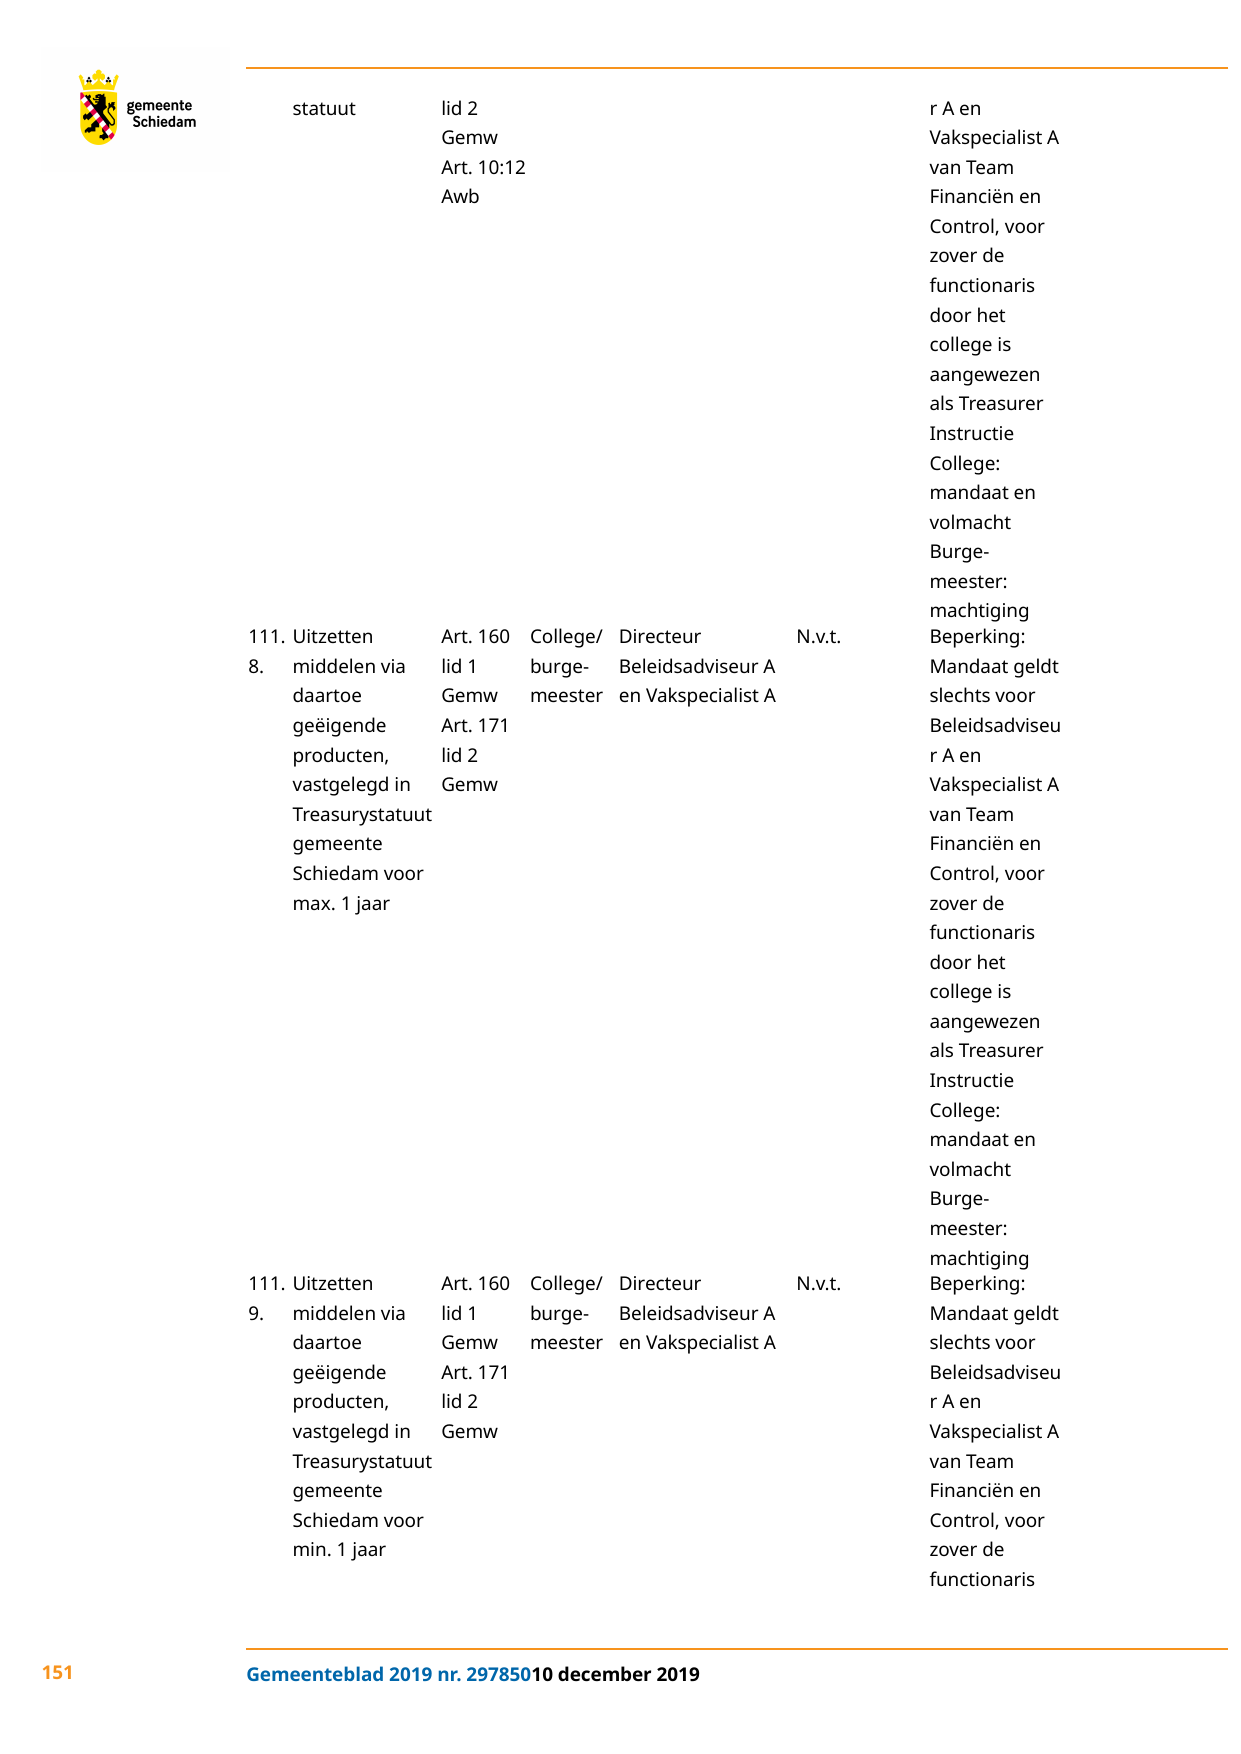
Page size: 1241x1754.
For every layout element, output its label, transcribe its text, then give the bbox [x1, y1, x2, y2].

table_cell Directeur Beleidsadviseur A en Vakspecialist A [619, 624, 796, 1270]
table_cell Beperking: Mandaat geldt slechts voor Beleidsadviseur A en Vakspecialist A van Team Financiën en Control, voor zover de functionaris [929, 1270, 1063, 1592]
table_cell lid 2 Gemw Art. 10:12 Awb [441, 95, 530, 623]
table_cell 111.8. [248, 624, 292, 1270]
table_cell 111.9. [248, 1270, 292, 1592]
table_cell [619, 95, 796, 623]
table_cell [530, 95, 619, 623]
table_cell statuut [293, 95, 441, 623]
picture [41, 47, 231, 172]
table_cell Directeur Beleidsadviseur A en Vakspecialist A [619, 1270, 796, 1592]
table_cell College/ burge-meester [530, 1270, 619, 1592]
table_cell Uitzetten middelen via daartoe geëigende producten, vastgelegd in Treasurystatuut gemeente Schiedam voor max. 1 jaar [293, 624, 441, 1270]
table_cell College/ burge-meester [530, 624, 619, 1270]
table_cell Art. 160 lid 1 Gemw Art. 171 lid 2 Gemw [441, 1270, 530, 1592]
table_cell [248, 95, 292, 623]
table_cell Art. 160 lid 1 Gemw Art. 171 lid 2 Gemw [441, 624, 530, 1270]
table_cell N.v.t. [796, 624, 929, 1270]
table_cell r A en Vakspecialist A van Team Financiën en Control, voor zover de functionaris door het college is aangewezen als Treasurer Instructie College: mandaat en volmacht Burge-meester: machtiging [929, 95, 1063, 623]
table_cell [796, 95, 929, 623]
table_cell N.v.t. [796, 1270, 929, 1592]
table_cell Uitzetten middelen via daartoe geëigende producten, vastgelegd in Treasurystatuut gemeente Schiedam voor min. 1 jaar [293, 1270, 441, 1592]
table_cell Beperking: Mandaat geldt slechts voor Beleidsadviseur A en Vakspecialist A van Team Financiën en Control, voor zover de functionaris door het college is aangewezen als Treasurer Instructie College: mandaat en volmacht Burge-meester: machtiging [929, 624, 1063, 1270]
